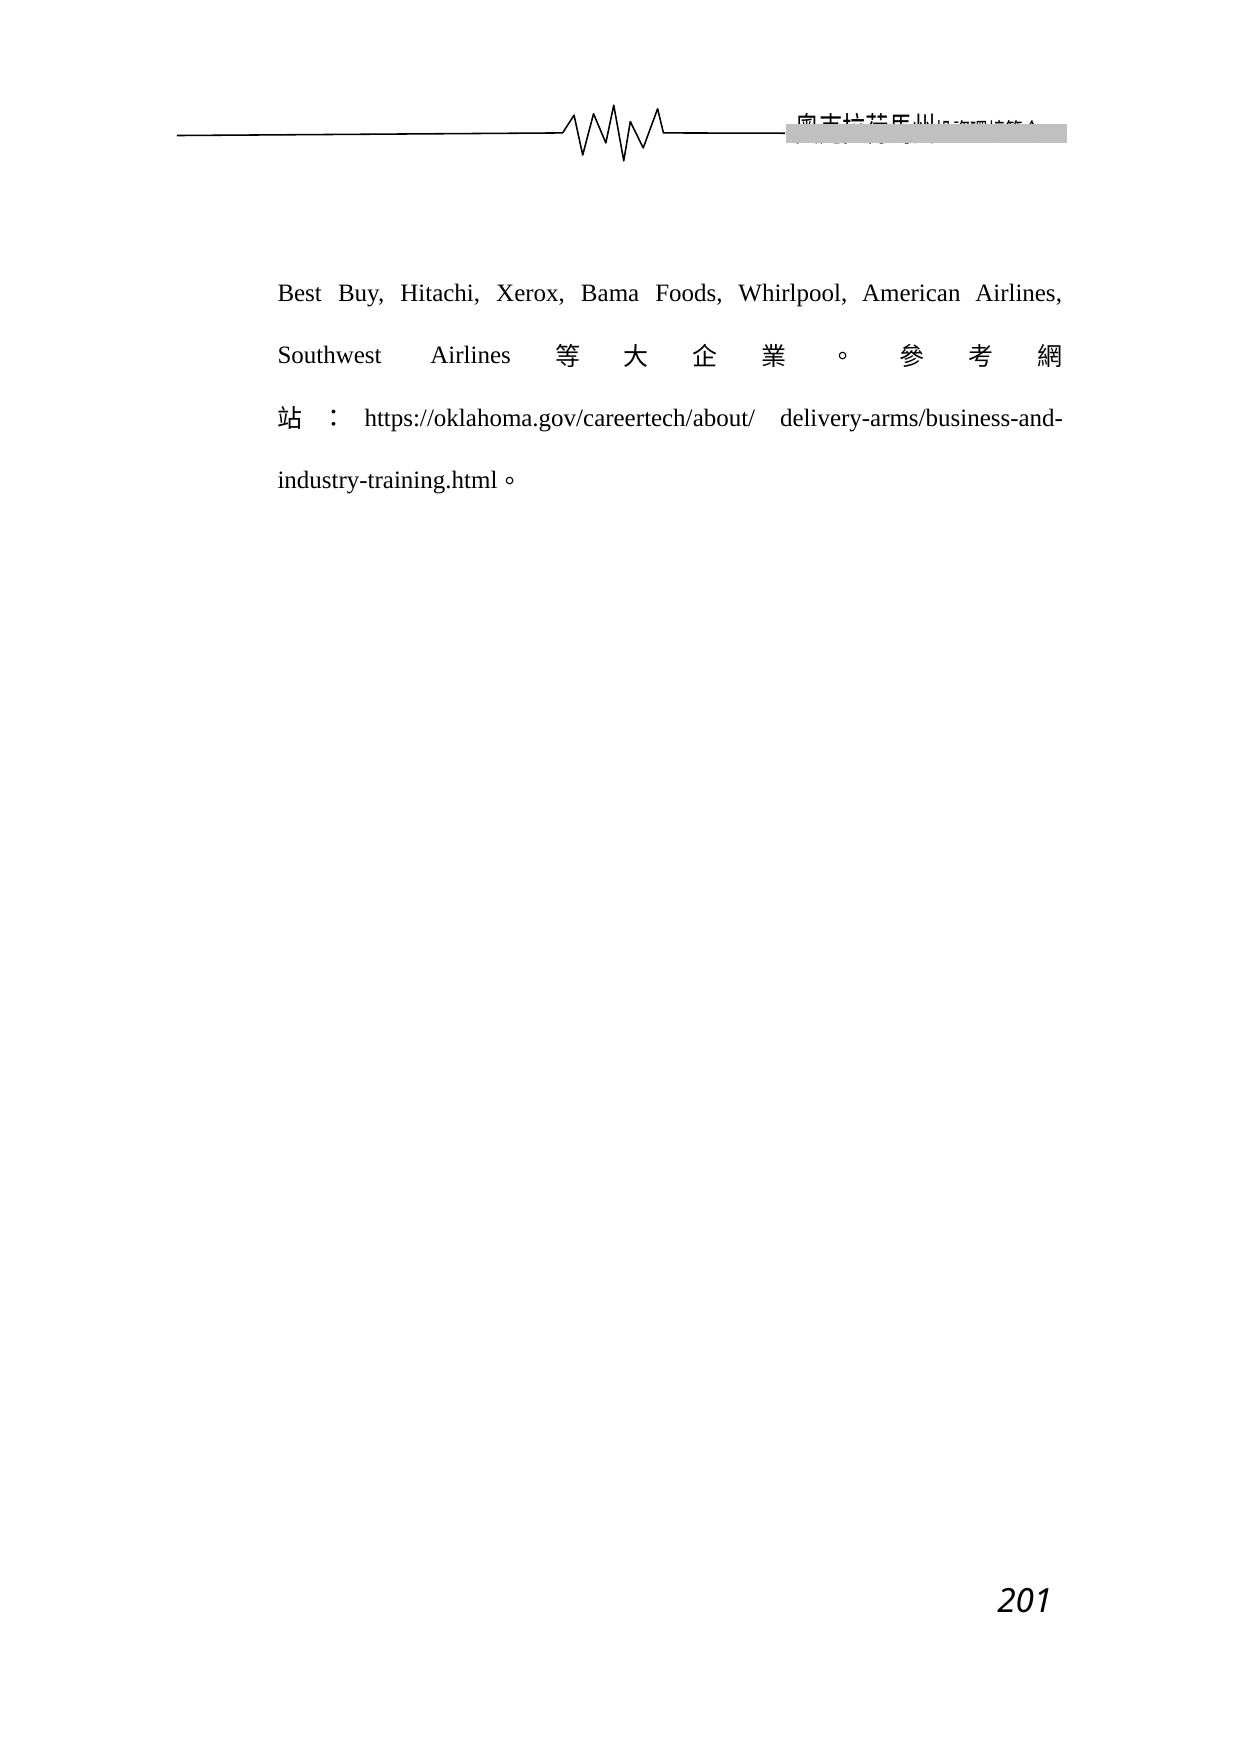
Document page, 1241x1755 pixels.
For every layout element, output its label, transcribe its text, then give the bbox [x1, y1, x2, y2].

text Best Buy, Hitachi, Xerox, Bama Foods, Whirlpool, American Airlines, Southwest Airlines等大企業。參考網站：https://oklahoma.gov/careertech/about/ delivery-arms/business-and-industry-training.html。 [202, 250, 1063, 500]
